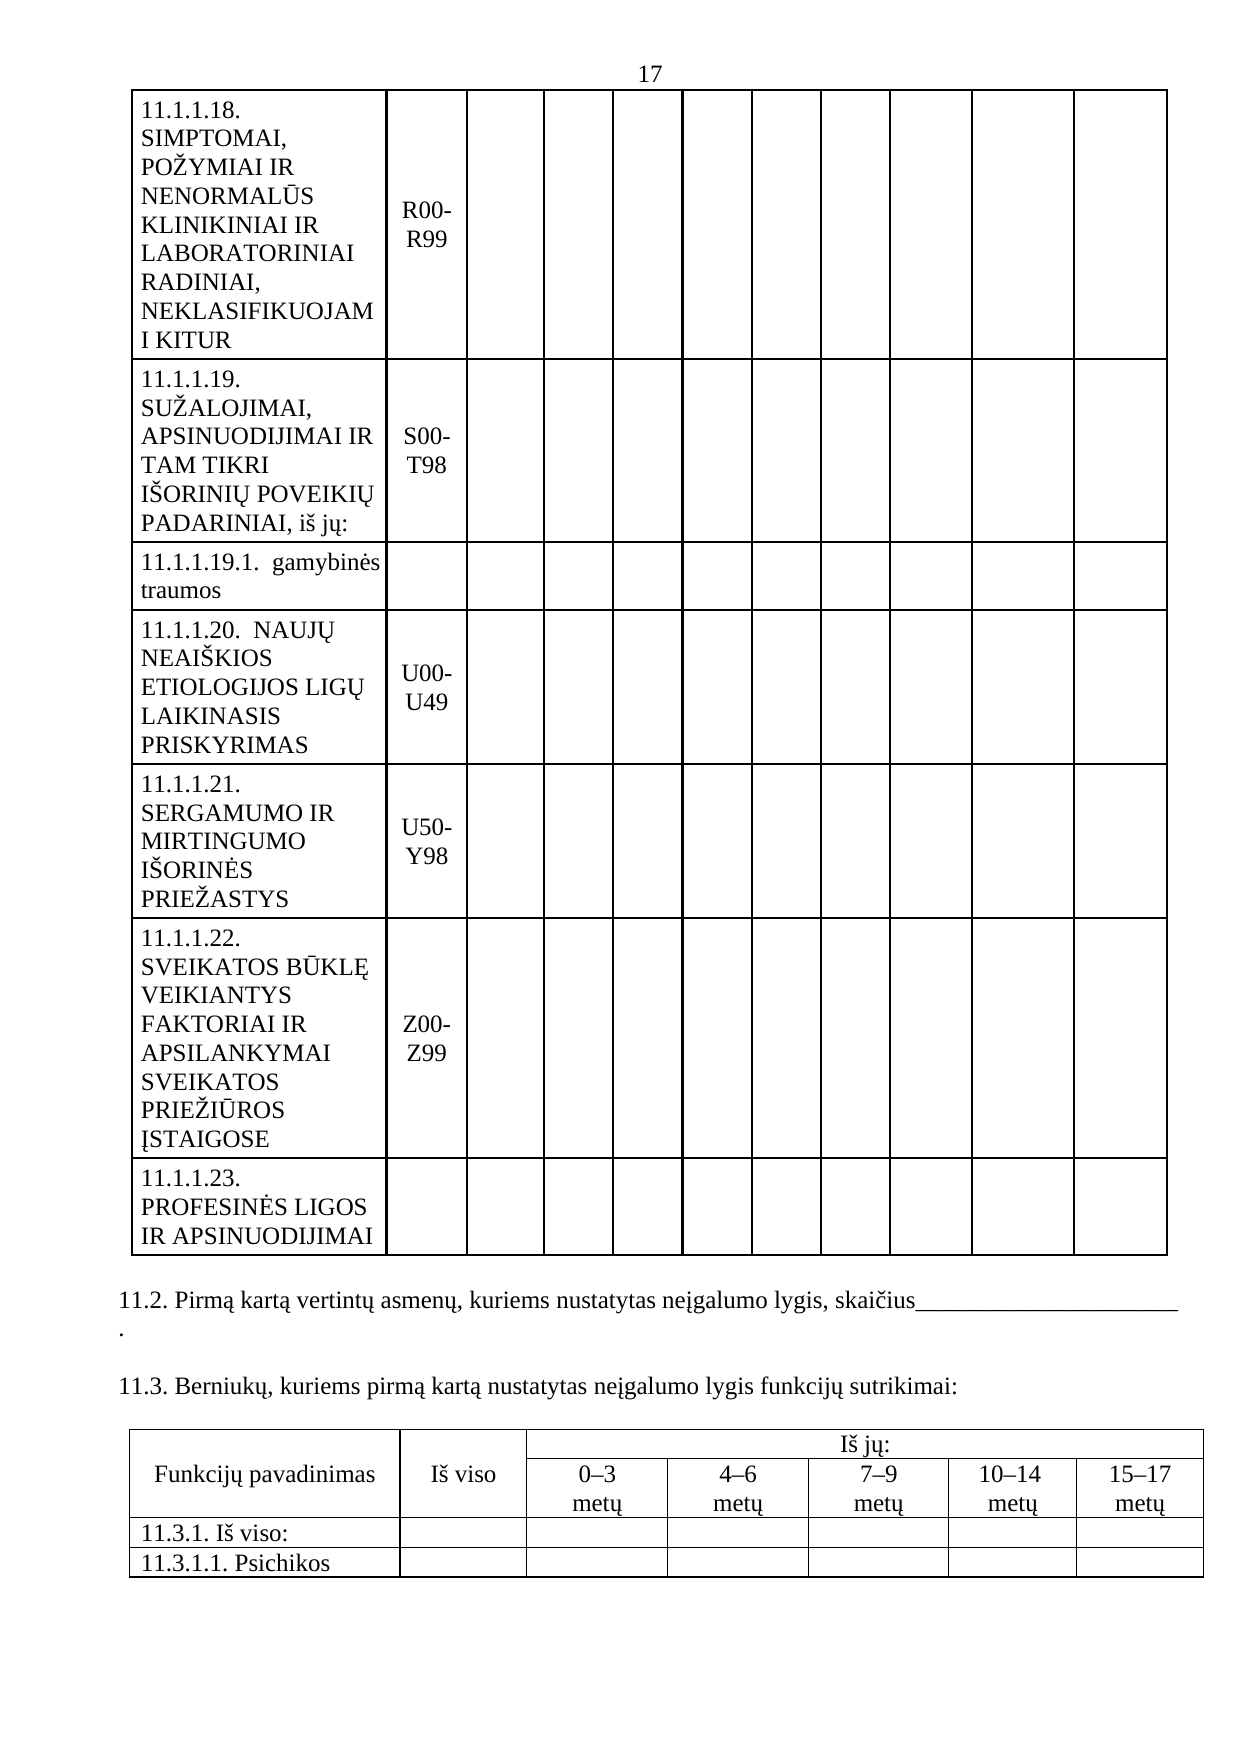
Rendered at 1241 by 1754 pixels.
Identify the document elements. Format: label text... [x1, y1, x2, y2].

table_cell [388, 1159, 466, 1254]
table_cell [891, 919, 971, 1157]
table_cell [684, 919, 751, 1157]
table_cell [973, 611, 1073, 763]
table_cell R00-R99 [388, 91, 466, 358]
table_cell [545, 543, 612, 608]
table_cell [468, 360, 543, 541]
table_cell [668, 1548, 808, 1576]
table_cell [1075, 543, 1166, 608]
table_cell [614, 360, 681, 541]
table_cell 11.1.1.23. PROFESINĖS LIGOS IR APSINUODIJIMAI [133, 1159, 385, 1254]
table_cell [1075, 919, 1166, 1157]
table_cell [753, 919, 820, 1157]
table_cell [401, 1548, 526, 1576]
table_cell [753, 1159, 820, 1254]
table_cell [1075, 91, 1166, 358]
table_cell [822, 1159, 889, 1254]
table_cell 11.1.1.18. SIMPTOMAI, POŽYMIAI IR NENORMALŪS KLINIKINIAI IR LABORATORINIAI RADINIAI, NEKLASIFIKUOJAMI KITUR [133, 91, 385, 358]
text 11.3. Berniukų, kuriems pirmą kartą nustatytas neįgalumo lygis funkcijų sutrikimai: [118, 1371, 1181, 1400]
table_cell [614, 611, 681, 763]
table_cell [809, 1548, 948, 1576]
table_cell [545, 91, 612, 358]
table_cell U00-U49 [388, 611, 466, 763]
table_cell [468, 919, 543, 1157]
table_cell [468, 765, 543, 917]
table_cell [753, 543, 820, 608]
table_cell [545, 1159, 612, 1254]
table_cell [949, 1518, 1076, 1547]
table_cell [891, 360, 971, 541]
table_header Funkcijų pavadinimas [130, 1430, 399, 1517]
table_cell [822, 919, 889, 1157]
table_cell [684, 91, 751, 358]
table_cell [468, 1159, 543, 1254]
table_cell S00-T98 [388, 360, 466, 541]
table_cell [614, 919, 681, 1157]
table_cell [891, 91, 971, 358]
text 11.2. Pirmą kartą vertintų asmenų, kuriems nustatytas neįgalumo lygis, skaičius_____________________ . [118, 1285, 1181, 1342]
table_cell [614, 91, 681, 358]
table_cell 11.1.1.21. SERGAMUMO IR MIRTINGUMO IŠORINĖS PRIEŽASTYS [133, 765, 385, 917]
table_cell 7–9 metų [809, 1459, 948, 1517]
table_cell [401, 1518, 526, 1547]
table_cell [891, 543, 971, 608]
table_cell [1075, 1159, 1166, 1254]
table_cell [527, 1548, 667, 1576]
table_cell [527, 1518, 667, 1547]
table_cell [822, 611, 889, 763]
table_cell [614, 1159, 681, 1254]
table_cell [822, 360, 889, 541]
table_cell [973, 91, 1073, 358]
table_cell [809, 1518, 948, 1547]
table_cell [973, 765, 1073, 917]
table_cell [891, 1159, 971, 1254]
table_cell [891, 611, 971, 763]
table_cell 10–14 metų [949, 1459, 1076, 1517]
table_cell [545, 765, 612, 917]
table_cell [388, 543, 466, 608]
table_cell [973, 360, 1073, 541]
table_cell [753, 611, 820, 763]
table_cell [684, 543, 751, 608]
table_cell [545, 919, 612, 1157]
table_header Iš jų: [527, 1430, 1203, 1458]
table_cell [973, 919, 1073, 1157]
table_cell [753, 91, 820, 358]
table_cell [684, 1159, 751, 1254]
table_cell [684, 611, 751, 763]
table_cell [753, 765, 820, 917]
table_cell [668, 1518, 808, 1547]
table_cell 11.1.1.19. SUŽALOJIMAI, APSINUODIJIMAI IR TAM TIKRI IŠORINIŲ POVEIKIŲ PADARINIAI, iš jų: [133, 360, 385, 541]
table_header Iš viso [401, 1430, 526, 1517]
table_cell [822, 765, 889, 917]
table_cell [468, 91, 543, 358]
table_cell [468, 543, 543, 608]
table_cell [545, 611, 612, 763]
table_cell [1077, 1548, 1203, 1576]
table_cell [973, 543, 1073, 608]
table_cell 11.3.1.1. Psichikos [130, 1548, 399, 1576]
table_cell [1077, 1518, 1203, 1547]
table_cell 11.1.1.20. NAUJŲ NEAIŠKIOS ETIOLOGIJOS LIGŲ LAIKINASIS PRISKYRIMAS [133, 611, 385, 763]
table_cell [891, 765, 971, 917]
table_cell [614, 543, 681, 608]
table_cell [753, 360, 820, 541]
table_cell [614, 765, 681, 917]
table_cell [684, 765, 751, 917]
table_cell [822, 91, 889, 358]
table_cell 0–3 metų [527, 1459, 667, 1517]
table_cell Z00-Z99 [388, 919, 466, 1157]
table_cell [1075, 360, 1166, 541]
table_cell [822, 543, 889, 608]
table_cell [468, 611, 543, 763]
table_cell [949, 1548, 1076, 1576]
table_cell [973, 1159, 1073, 1254]
table_cell 15–17 metų [1077, 1459, 1203, 1517]
table_cell 11.3.1. Iš viso: [130, 1518, 399, 1547]
table_cell 4–6 metų [668, 1459, 808, 1517]
table_cell U50-Y98 [388, 765, 466, 917]
table_cell [1075, 765, 1166, 917]
table_cell [684, 360, 751, 541]
table_cell 11.1.1.22. SVEIKATOS BŪKLĘ VEIKIANTYS FAKTORIAI IR APSILANKYMAI SVEIKATOS PRIEŽIŪROS ĮSTAIGOSE [133, 919, 385, 1157]
table_cell [1075, 611, 1166, 763]
table_cell 11.1.1.19.1. gamybinės traumos [133, 543, 385, 608]
table_cell [545, 360, 612, 541]
